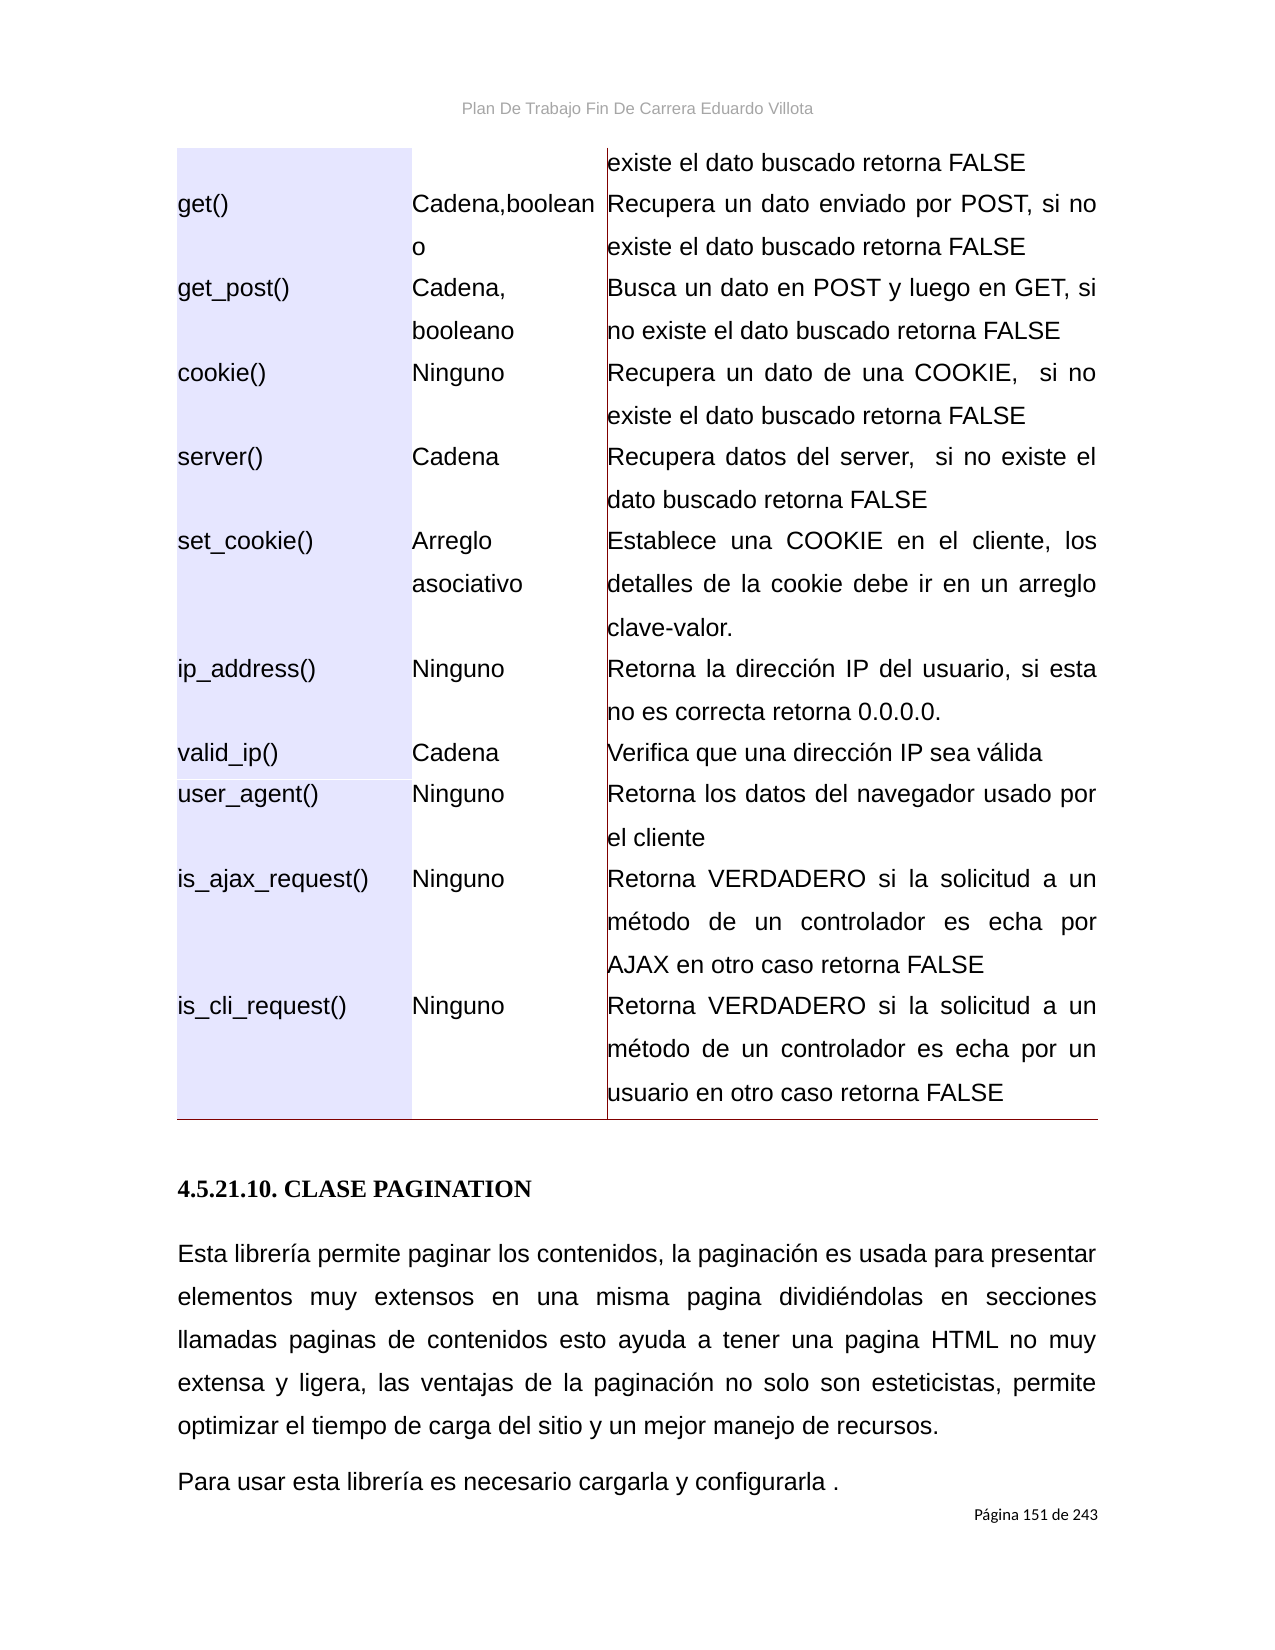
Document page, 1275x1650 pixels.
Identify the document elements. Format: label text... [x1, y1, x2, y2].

table_cell is_ajax_request() [177, 864, 412, 991]
table_cell Cadena [412, 738, 607, 779]
table_cell Establece una COOKIE en el cliente, los detalles de la cookie debe ir en un arreglo clave-valor. [608, 526, 1097, 654]
table_cell Cadena, booleano [412, 273, 607, 358]
table_cell Ninguno [412, 654, 607, 738]
text Para usar esta librería es necesario cargarla y configurarla . [177, 1467, 1098, 1495]
table_cell existe el dato buscado retorna FALSE [608, 148, 1097, 189]
table_cell user_agent() [177, 780, 412, 864]
table_cell Busca un dato en POST y luego en GET, si no existe el dato buscado retorna FALSE [608, 273, 1097, 358]
table_cell [177, 148, 412, 189]
table_cell [412, 148, 607, 189]
table_cell Ninguno [412, 864, 607, 991]
table_cell server() [177, 442, 412, 526]
table_cell get_post() [177, 273, 412, 358]
text Esta librería permite paginar los contenidos, la paginación es usada para presentar elementos muy extensos en una misma pagina dividiéndolas en secciones llamadas paginas de contenidos esto ayuda a tener una pagina HTML no muy extensa y ligera, las ventajas de la paginación no solo son esteticistas, permite optimizar el tiempo de carga del sitio y un mejor manejo de recursos. [177, 1238, 1098, 1440]
table_cell cookie() [177, 358, 412, 442]
table_cell Retorna VERDADERO si la solicitud a un método de un controlador es echa por un usuario en otro caso retorna FALSE [608, 991, 1097, 1119]
table_cell is_cli_request() [177, 991, 412, 1119]
table_cell Ninguno [412, 780, 607, 864]
table_cell Retorna la dirección IP del usuario, si esta no es correcta retorna 0.0.0.0. [608, 654, 1097, 738]
table_cell Verifica que una dirección IP sea válida [608, 738, 1097, 779]
table_cell Retorna los datos del navegador usado por el cliente [608, 780, 1097, 864]
table_cell Ninguno [412, 991, 607, 1119]
table_cell set_cookie() [177, 526, 412, 654]
table_cell Cadena,booleano [412, 189, 607, 273]
table_cell get() [177, 189, 412, 273]
table_cell Cadena [412, 442, 607, 526]
table_cell Recupera un dato de una COOKIE, si no existe el dato buscado retorna FALSE [608, 358, 1097, 442]
table_cell Arreglo asociativo [412, 526, 607, 654]
table_cell Recupera un dato enviado por POST, si no existe el dato buscado retorna FALSE [608, 189, 1097, 273]
table_cell ip_address() [177, 654, 412, 738]
text 4.5.21.10. CLASE PAGINATION [177, 1174, 1098, 1203]
table_cell valid_ip() [177, 738, 412, 779]
table_cell Recupera datos del server, si no existe el dato buscado retorna FALSE [608, 442, 1097, 526]
table_cell Retorna VERDADERO si la solicitud a un método de un controlador es echa por AJAX en otro caso retorna FALSE [608, 864, 1097, 991]
table_cell Ninguno [412, 358, 607, 442]
